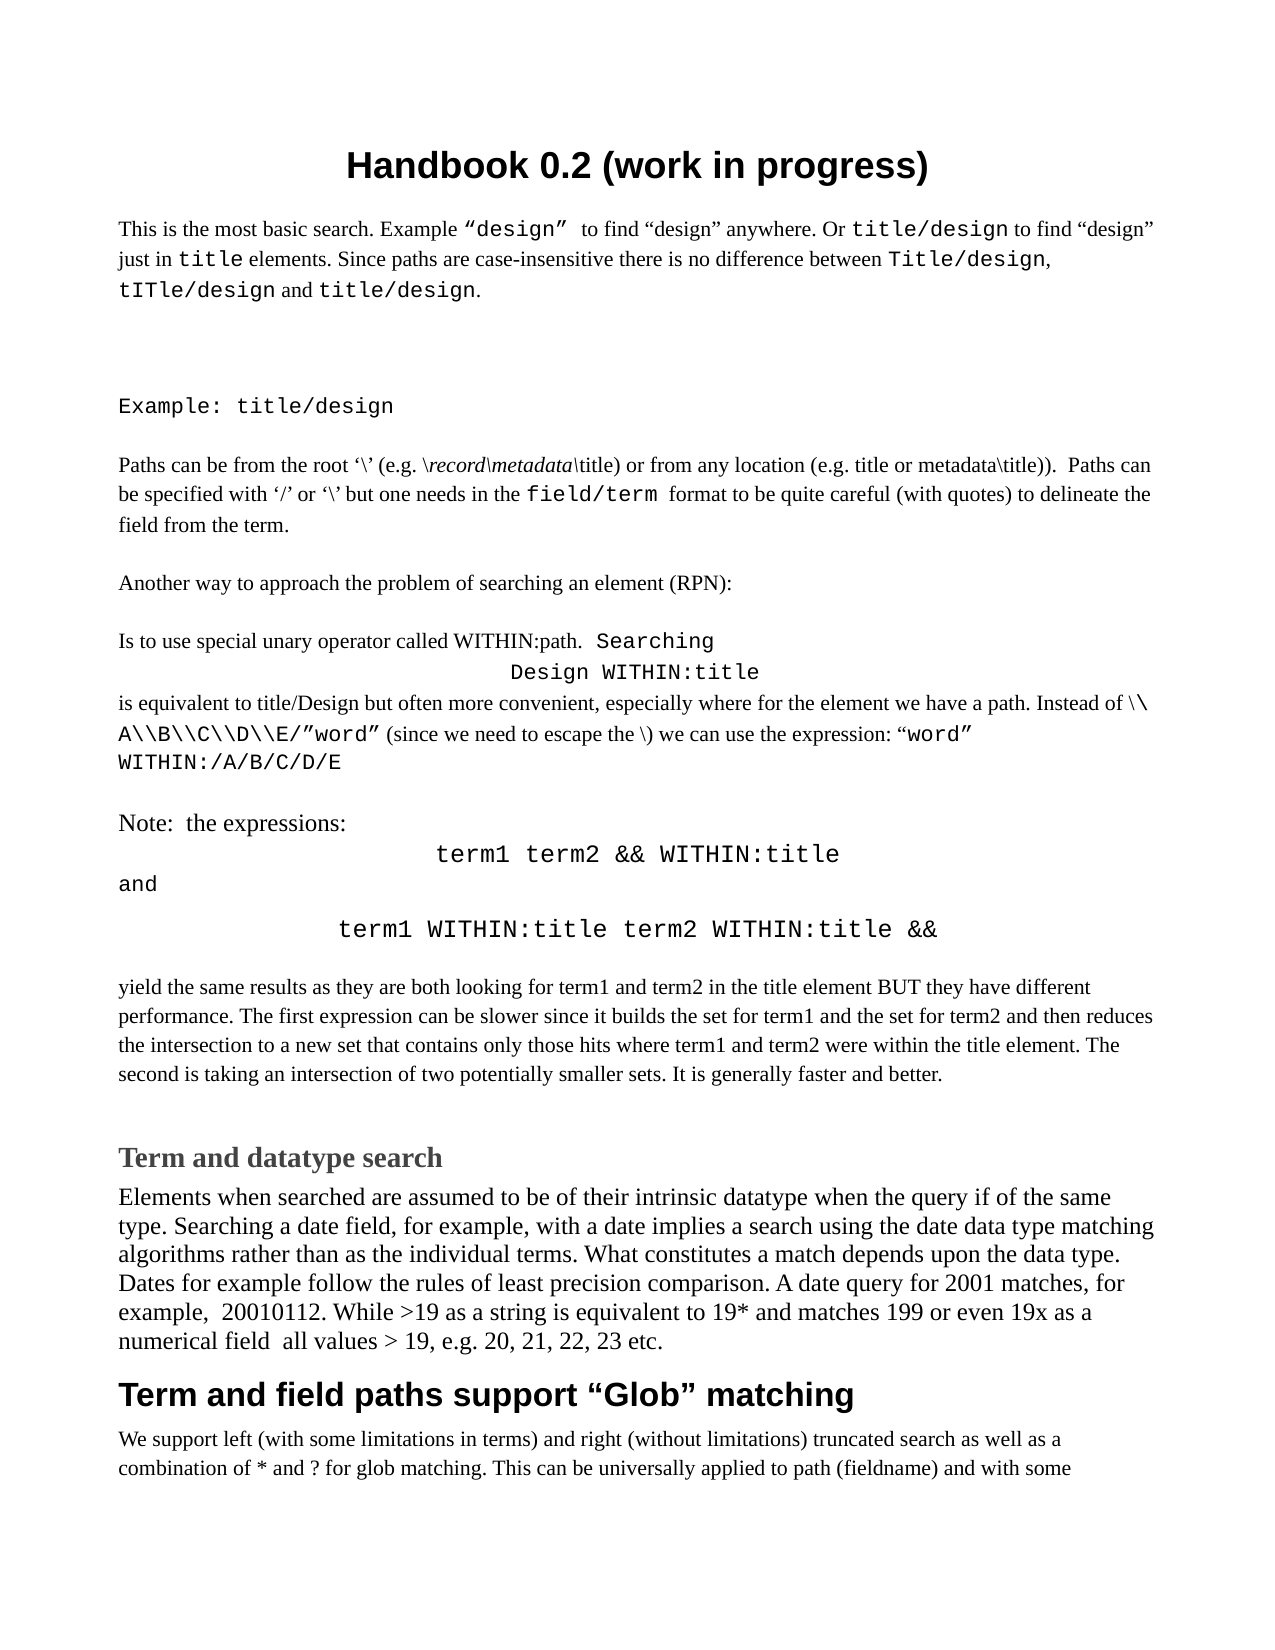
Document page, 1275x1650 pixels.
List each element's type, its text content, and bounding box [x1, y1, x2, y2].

text Paths can be from the root ‘\’ (e.g. \record\metadata\title) or from any location (e.g. title or metadata\title)). Paths can be specified with ‘/’ or ‘\’ but one needs in the field/term format to be quite careful (with quotes) to delineate the field from the term. [118, 452, 1157, 537]
text This is the most basic search. Example “design” to find “design” anywhere. Or title/design to find “design” just in title elements. Since paths are case-insensitive there is no difference between Title/design, tITle/design and title/design. [118, 216, 1157, 304]
text Design WITHIN:title [118, 659, 1157, 686]
text We support left (with some limitations in terms) and right (without limitations) truncated search as well as a combination of * and ? for glob matching. This can be universally applied to path (fieldname) and with some [118, 1426, 1157, 1481]
text Is to use special unary operator called WITHIN:path. Searching [118, 628, 1157, 655]
text term1 term2 && WITHIN:title [118, 841, 1157, 869]
text Elements when searched are assumed to be of their intrinsic datatype when the query if of the same type. Searching a date field, for example, with a date implies a search using the date data type matching algorithms rather than as the individual terms. What constitutes a match depends upon the data type. Dates for example follow the rules of least precision comparison. A date query for 2001 matches, for example, 20010112. While >19 as a string is equivalent to 19* and matches 199 or even 19x as a numerical field all values > 19, e.g. 20, 21, 22, 23 etc. [118, 1182, 1157, 1354]
text and [118, 874, 1157, 898]
text Note: the expressions: [118, 808, 1157, 837]
text is equivalent to title/Design but often more convenient, especially where for the element we have a path. Instead of \\A\\B\\C\\D\\E/”word” (since we need to escape the \) we can use the expression: “word” WITHIN:/A/B/C/D/E [118, 690, 1157, 776]
subtitle Term and field paths support “Glob” matching [118, 1375, 1157, 1414]
text Another way to approach the problem of searching an element (RPN): [118, 570, 1157, 595]
text yield the same results as they are both looking for term1 and term2 in the title element BUT they have different performance. The first expression can be slower since it builds the set for term1 and the set for term2 and then reduces the intersection to a new set that contains only those hits where term1 and term2 were within the title element. The second is taking an intersection of two potentially smaller sets. It is generally faster and better. [118, 974, 1157, 1088]
subtitle Term and datatype search [118, 1140, 1157, 1174]
text term1 WITHIN:title term2 WITHIN:title && [118, 917, 1157, 945]
text Example: title/design [118, 395, 1157, 420]
